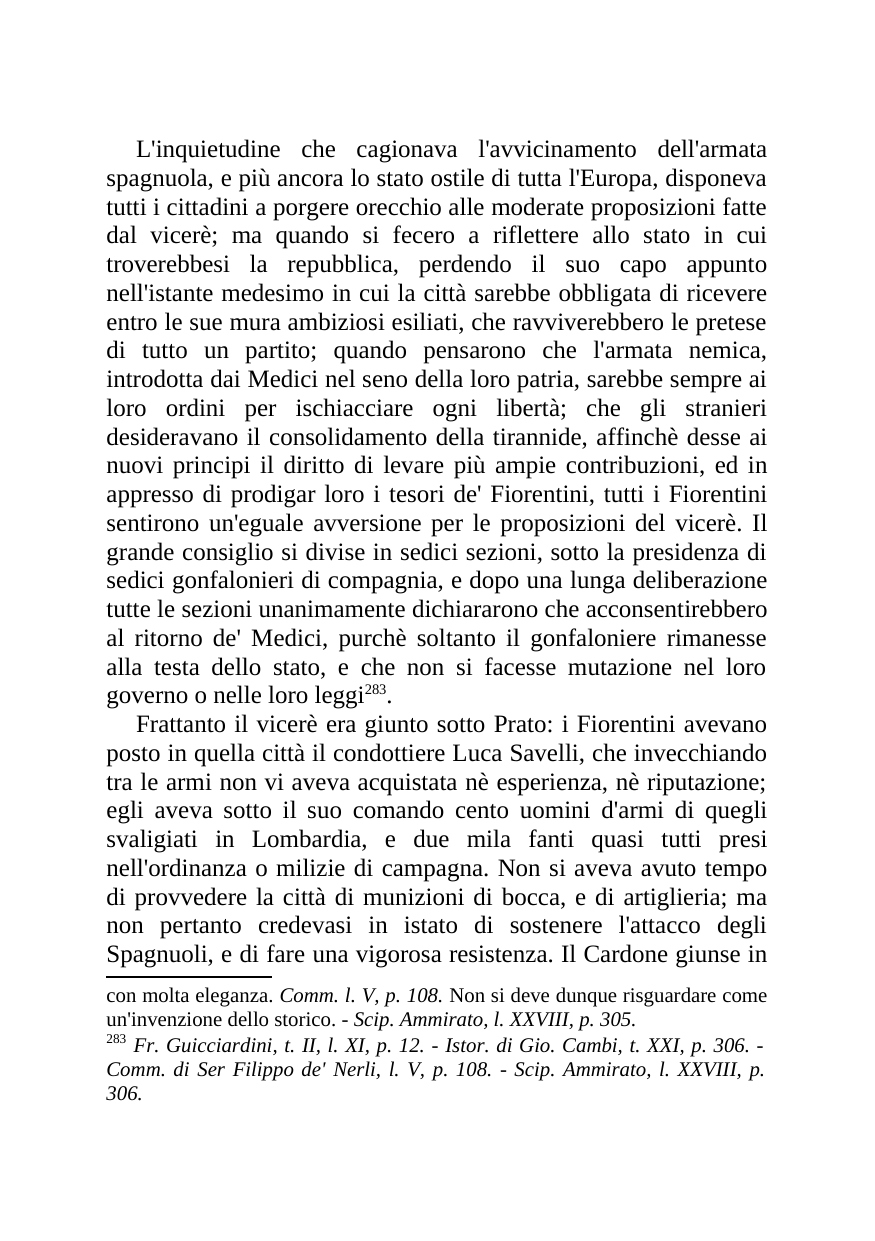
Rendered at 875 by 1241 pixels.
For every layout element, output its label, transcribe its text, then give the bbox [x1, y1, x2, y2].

text Frattanto il vicerè era giunto sotto Prato: i Fiorentini avevano posto in quella città il condottiere Luca Savelli, che invecchiando tra le armi non vi aveva acquistata nè esperienza, nè riputazione; egli aveva sotto il suo comando cento uomini d'armi di quegli svaligiati in Lombardia, e due mila fanti quasi tutti presi nell'ordinanza o milizie di campagna. Non si aveva avuto tempo di provvedere la città di munizioni di bocca, e di artiglieria; ma non pertanto credevasi in istato di sostenere l'attacco degli Spagnuoli, e di fare una vigorosa resistenza. Il Cardone giunse in [106, 709, 768, 968]
text L'inquietudine che cagionava l'avvicinamento dell'armata spagnuola, e più ancora lo stato ostile di tutta l'Europa, disponeva tutti i cittadini a porgere orecchio alle moderate proposizioni fatte dal vicerè; ma quando si fecero a riflettere allo stato in cui troverebbesi la repubblica, perdendo il suo capo appunto nell'istante medesimo in cui la città sarebbe obbligata di ricevere entro le sue mura ambiziosi esiliati, che ravviverebbero le pretese di tutto un partito; quando pensarono che l'armata nemica, introdotta dai Medici nel seno della loro patria, sarebbe sempre ai loro ordini per ischiacciare ogni libertà; che gli stranieri desideravano il consolidamento della tirannide, affinchè desse ai nuovi principi il diritto di levare più ampie contribuzioni, ed in appresso di prodigar loro i tesori de' Fiorentini, tutti i Fiorentini sentirono un'eguale avversione per le proposizioni del vicerè. Il grande consiglio si divise in sedici sezioni, sotto la presidenza di sedici gonfalonieri di compagnia, e dopo una lunga deliberazione tutte le sezioni unanimamente dichiararono che acconsentirebbero al ritorno de' Medici, purchè soltanto il gonfaloniere rimanesse alla testa dello stato, e che non si facesse mutazione nel loro governo o nelle loro leggi. [106, 134, 768, 709]
text con molta eleganza. Comm. l. V, p. 108. Non si deve dunque risguardare come un'invenzione dello storico. - Scip. Ammirato, l. XXVIII, p. 305. [106, 983, 768, 1031]
text Fr. Guicciardini, t. II, l. XI, p. 12. - Istor. di Gio. Cambi, t. XXI, p. 306. - Comm. di Ser Filippo de' Nerli, l. V, p. 108. - Scip. Ammirato, l. XXVIII, p. 306. [106, 1031, 768, 1105]
